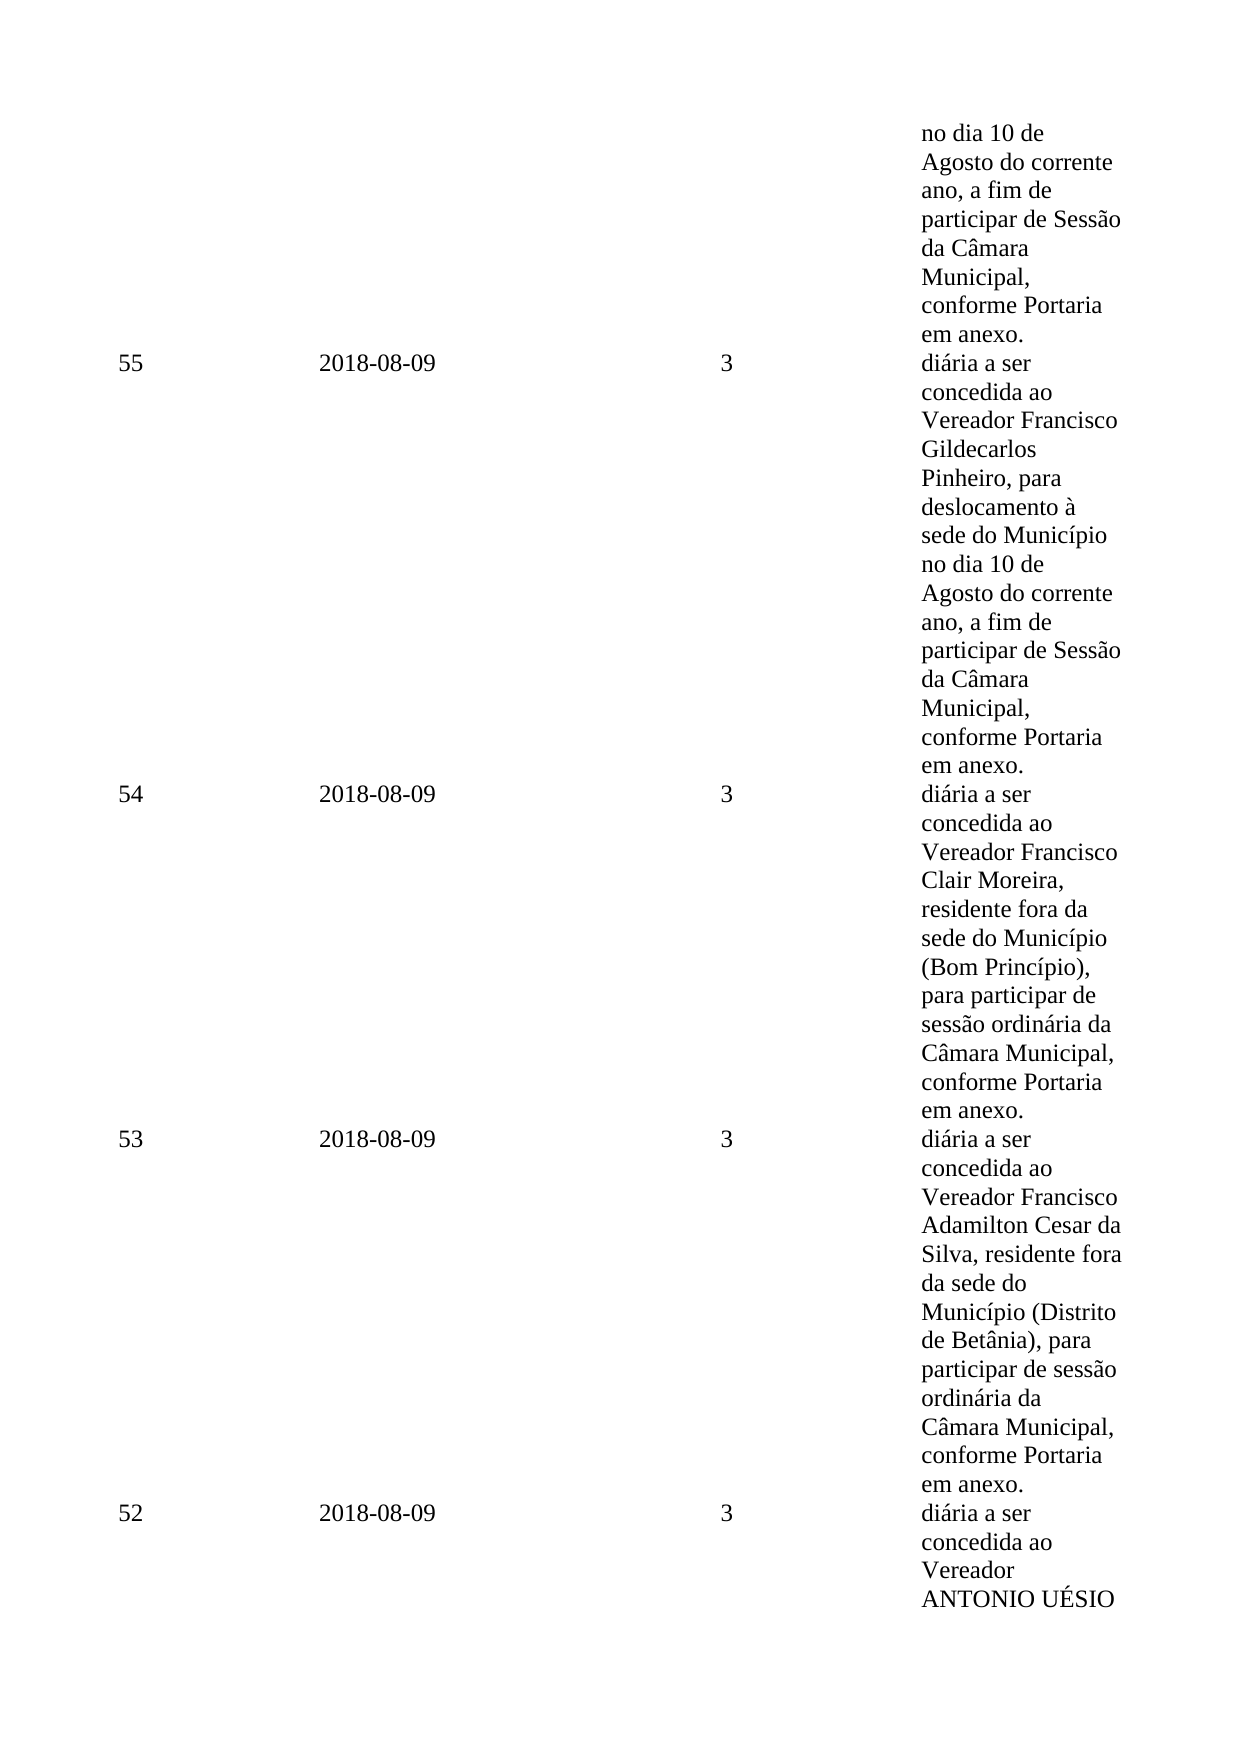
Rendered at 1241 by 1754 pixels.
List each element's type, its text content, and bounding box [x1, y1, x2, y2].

table_cell [520, 118, 720, 348]
table_cell no dia 10 de Agosto do corrente ano, a fim de participar de Sessão da Câmara Municipal, conforme Portaria em anexo. [921, 118, 1122, 348]
table_cell diária a ser concedida ao Vereador Francisco Adamilton Cesar da Silva, residente fora da sede do Município (Distrito de Betânia), para participar de sessão ordinária da Câmara Municipal, conforme Portaria em anexo. [921, 1124, 1122, 1498]
table_cell 3 [720, 1124, 921, 1498]
table_cell 3 [720, 1498, 921, 1613]
table_cell diária a ser concedida ao Vereador ANTONIO UÉSIO [921, 1498, 1122, 1613]
table_cell [118, 118, 319, 348]
table_cell 2018-08-09 [319, 348, 519, 779]
table_cell 52 [118, 1498, 319, 1613]
table_cell diária a ser concedida ao Vereador Francisco Gildecarlos Pinheiro, para deslocamento à sede do Município no dia 10 de Agosto do corrente ano, a fim de participar de Sessão da Câmara Municipal, conforme Portaria em anexo. [921, 348, 1122, 779]
table_cell [520, 779, 720, 1124]
table_cell 54 [118, 779, 319, 1124]
table_cell [319, 118, 519, 348]
table_cell 55 [118, 348, 319, 779]
table_cell diária a ser concedida ao Vereador Francisco Clair Moreira, residente fora da sede do Município (Bom Princípio), para participar de sessão ordinária da Câmara Municipal, conforme Portaria em anexo. [921, 779, 1122, 1124]
table_cell [720, 118, 921, 348]
table_cell 3 [720, 348, 921, 779]
table_cell 2018-08-09 [319, 1498, 519, 1613]
table_cell [520, 1498, 720, 1613]
table_cell [520, 1124, 720, 1498]
table_cell [520, 348, 720, 779]
table_cell 53 [118, 1124, 319, 1498]
table_cell 3 [720, 779, 921, 1124]
table_cell 2018-08-09 [319, 779, 519, 1124]
table_cell 2018-08-09 [319, 1124, 519, 1498]
